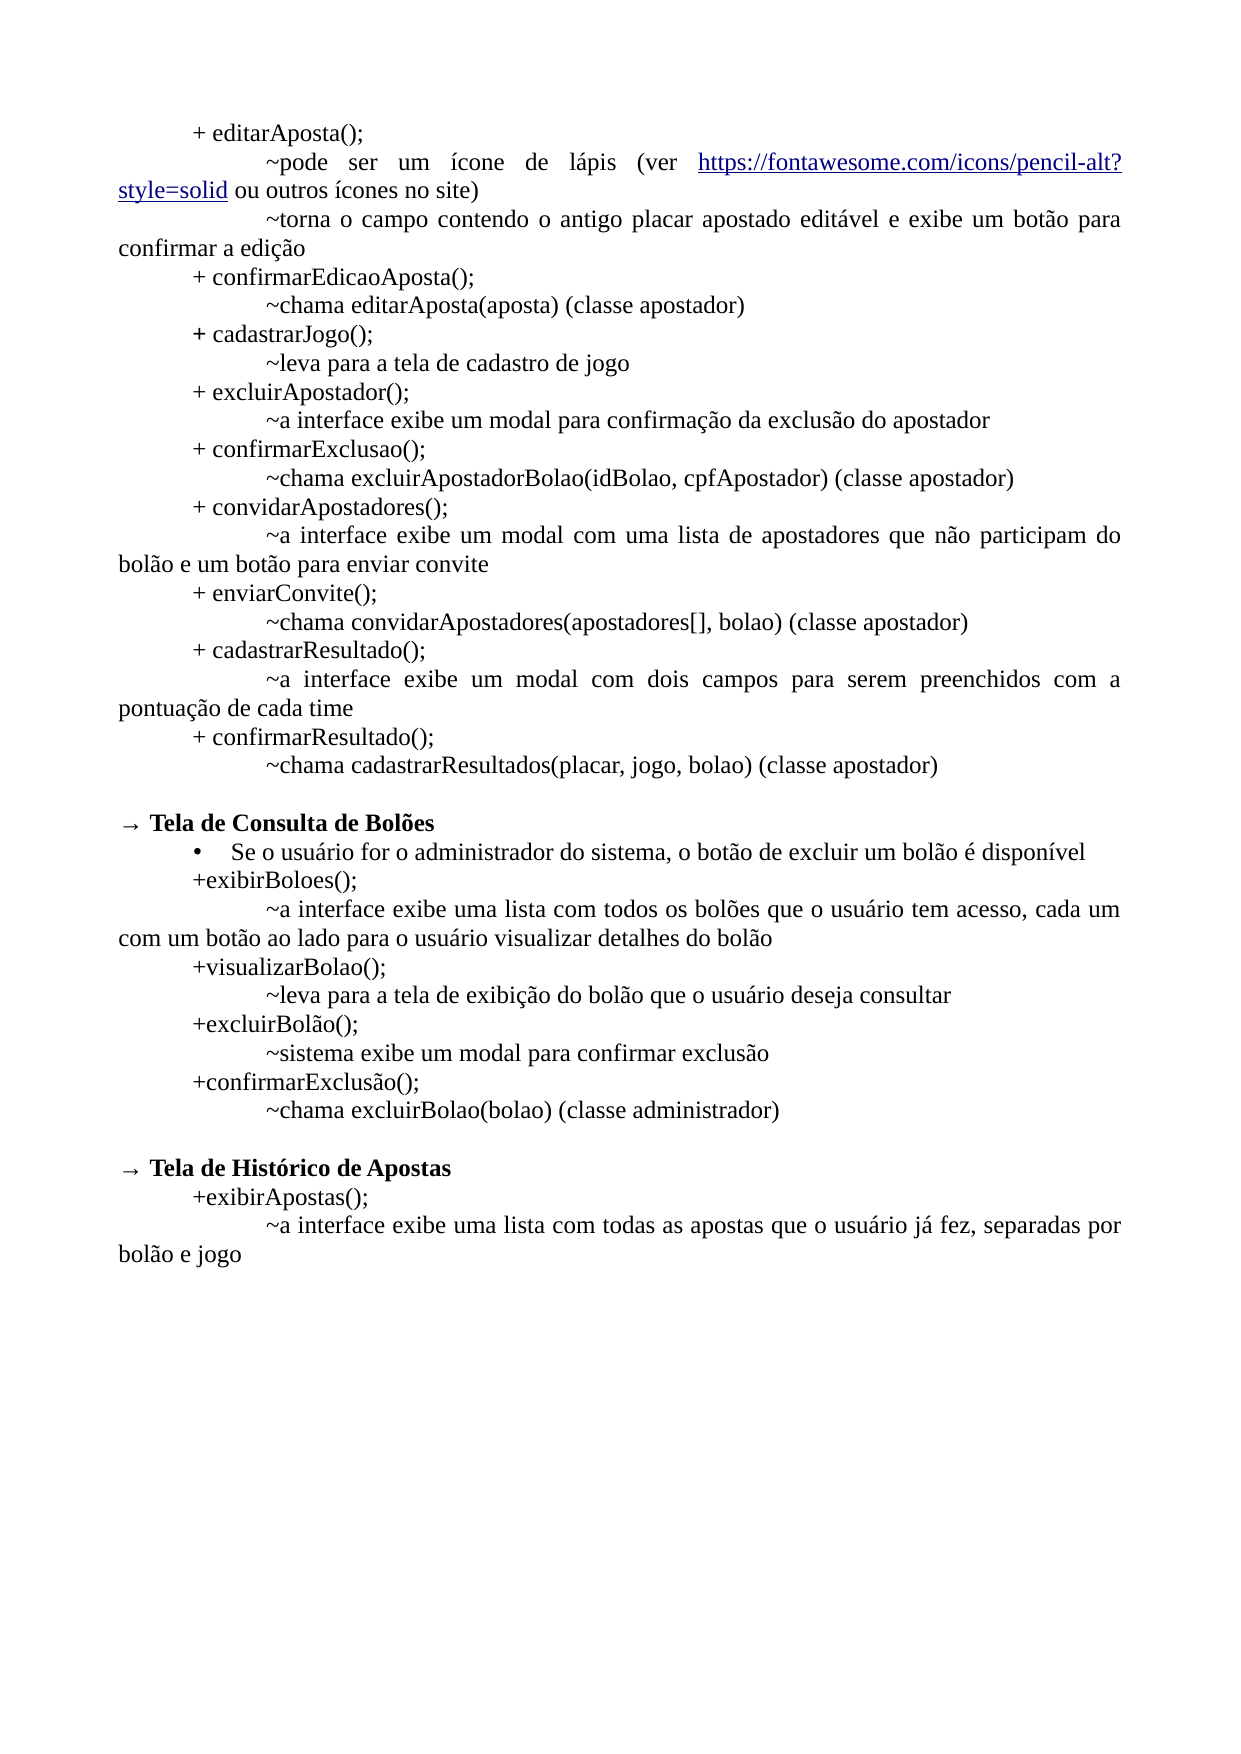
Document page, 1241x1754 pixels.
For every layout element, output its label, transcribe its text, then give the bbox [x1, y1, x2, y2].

text +confirmarExclusão(); [118, 1067, 1122, 1096]
text + enviarConvite(); [118, 578, 1122, 607]
text ~sistema exibe um modal para confirmar exclusão [118, 1038, 1122, 1067]
text ~chama cadastrarResultados(placar, jogo, bolao) (classe apostador) [118, 751, 1122, 779]
text ~chama excluirApostadorBolao(idBolao, cpfApostador) (classe apostador) [118, 463, 1122, 492]
text ~chama convidarApostadores(apostadores[], bolao) (classe apostador) [118, 607, 1122, 636]
text ~chama excluirBolao(bolao) (classe administrador) [118, 1096, 1122, 1124]
text ~chama editarAposta(aposta) (classe apostador) [118, 291, 1122, 319]
text ~a interface exibe uma lista com todos os bolões que o usuário tem acesso, cada um com um botão ao lado para o usuário visualizar detalhes do bolão [118, 894, 1122, 952]
text +excluirBolão(); [118, 1009, 1122, 1038]
text + editarAposta(); [118, 118, 1122, 147]
text ~a interface exibe um modal para confirmação da exclusão do apostador [118, 406, 1122, 434]
text + convidarApostadores(); [118, 492, 1122, 521]
text + confirmarEdicaoAposta(); [118, 262, 1122, 291]
text + cadastrarJogo(); [118, 319, 1122, 348]
text ~torna o campo contendo o antigo placar apostado editável e exibe um botão para confirmar a edição [118, 204, 1122, 262]
text ~a interface exibe uma lista com todas as apostas que o usuário já fez, separadas por bolão e jogo [118, 1211, 1122, 1268]
text +exibirApostas(); [118, 1182, 1122, 1211]
text + confirmarExclusao(); [118, 434, 1122, 463]
text → Tela de Consulta de Bolões [118, 808, 1122, 837]
text ~a interface exibe um modal com uma lista de apostadores que não participam do bolão e um botão para enviar convite [118, 521, 1122, 578]
text → Tela de Histórico de Apostas [118, 1153, 1122, 1182]
text ~pode ser um ícone de lápis (ver https://fontawesome.com/icons/pencil-alt?style=solid ou outros ícones no site) [118, 147, 1122, 204]
text +exibirBoloes(); [118, 866, 1122, 894]
text + confirmarResultado(); [118, 722, 1122, 751]
text + cadastrarResultado(); [118, 636, 1122, 664]
text ~leva para a tela de exibição do bolão que o usuário deseja consultar [118, 981, 1122, 1009]
text +visualizarBolao(); [118, 952, 1122, 981]
list Se o usuário for o administrador do sistema, o botão de excluir um bolão é disponível [193, 837, 1122, 866]
text ~leva para a tela de cadastro de jogo [118, 348, 1122, 377]
text + excluirApostador(); [118, 377, 1122, 406]
text ~a interface exibe um modal com dois campos para serem preenchidos com a pontuação de cada time [118, 664, 1122, 722]
